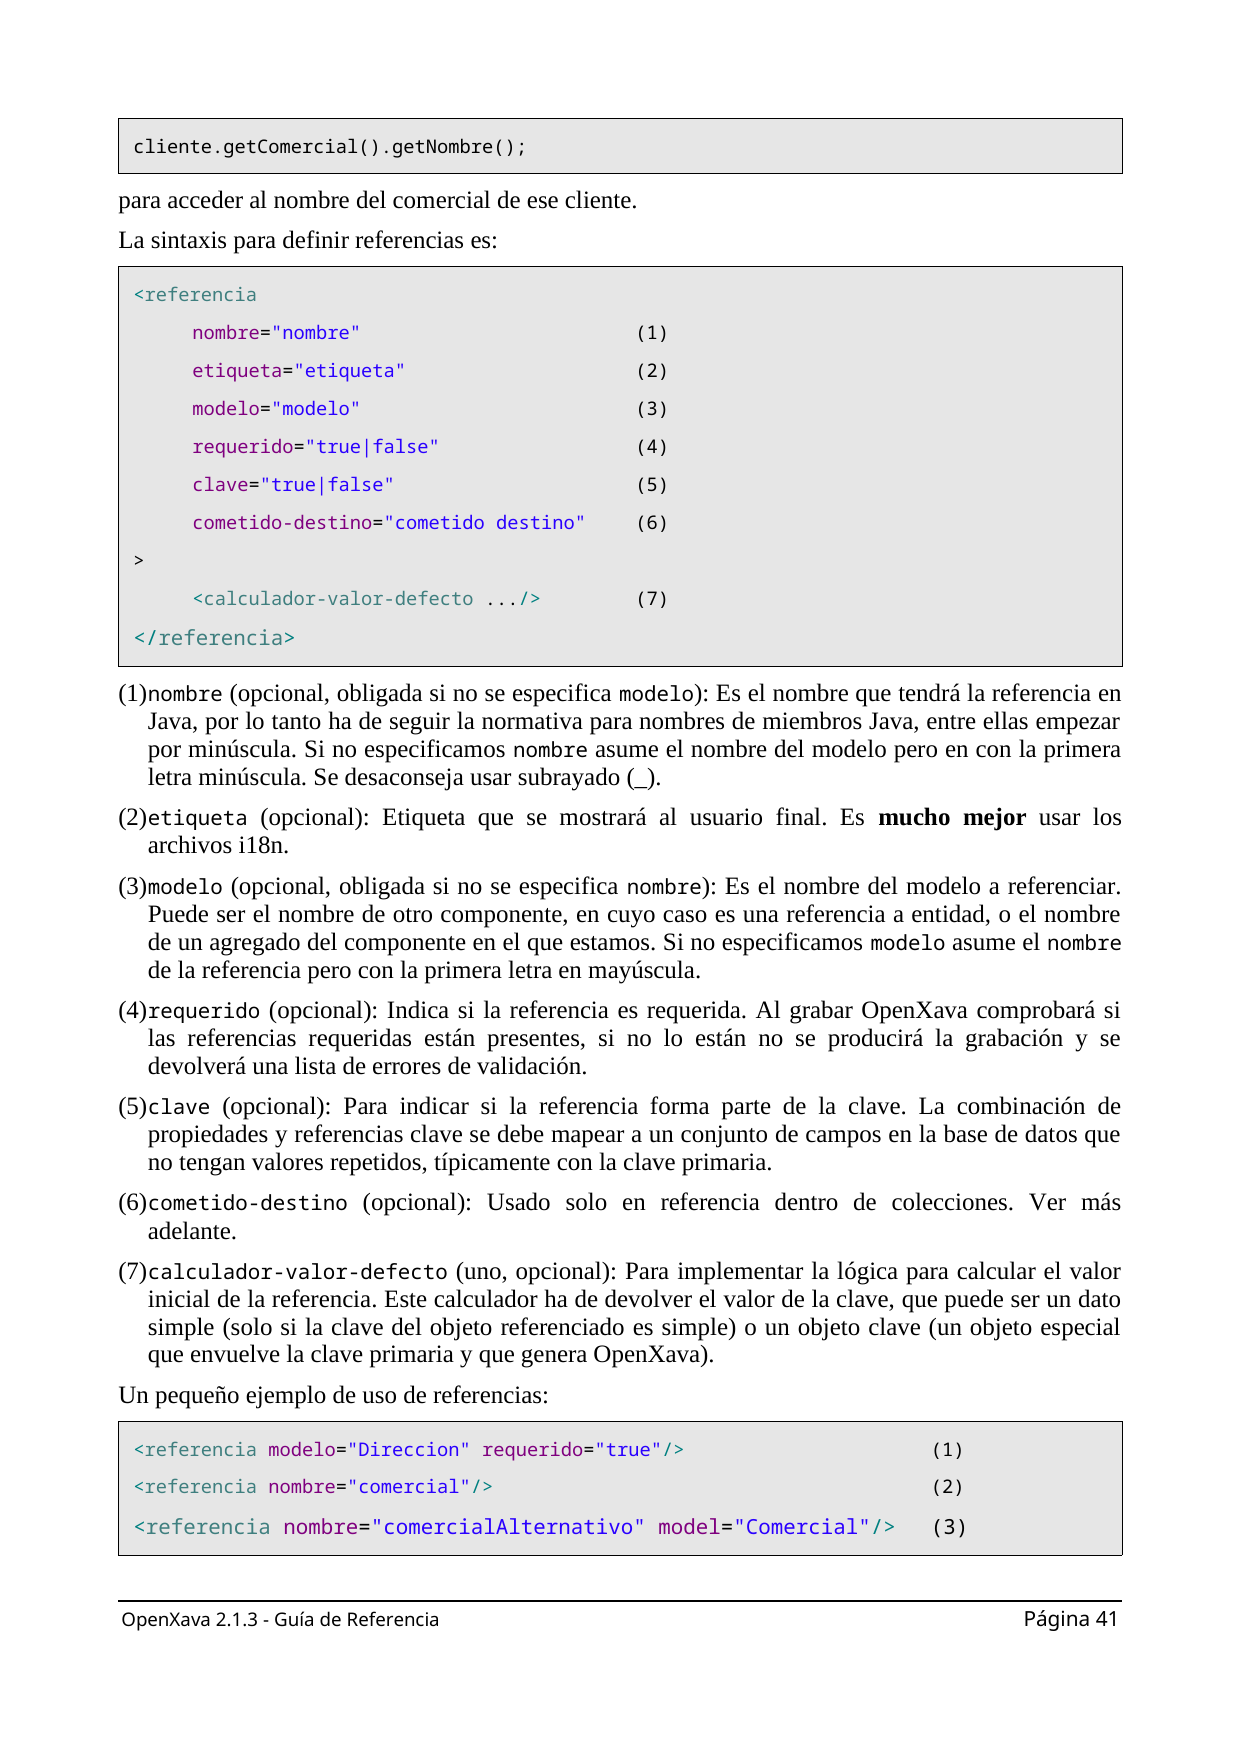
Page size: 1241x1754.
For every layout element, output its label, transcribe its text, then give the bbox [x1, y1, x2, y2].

text clave="true|false" (5) [119, 456, 1122, 494]
text requerido="true|false" (4) [119, 418, 1122, 456]
text > [119, 532, 1122, 571]
list cometido-destino (opcional): Usado solo en referencia dentro de colecciones. Ver más adelante. [118, 1188, 1122, 1244]
text Un pequeño ejemplo de uso de referencias: [118, 1381, 1122, 1408]
list clave (opcional): Para indicar si la referencia forma parte de la clave. La combinación de propiedades y referencias clave se debe mapear a un conjunto de campos en la base de datos que no tengan valores repetidos, típicamente con la clave primaria. [118, 1092, 1122, 1176]
text cometido-destino="cometido destino" (6) [119, 494, 1122, 532]
list modelo (opcional, obligada si no se especifica nombre): Es el nombre del modelo a referenciar. Puede ser el nombre de otro componente, en cuyo caso es una referencia a entidad, o el nombre de un agregado del componente en el que estamos. Si no especificamos modelo asume el nombre de la referencia pero con la primera letra en mayúscula. [118, 872, 1122, 984]
text </referencia> [119, 608, 1122, 666]
list calculador-valor-defecto (uno, opcional): Para implementar la lógica para calcular el valor inicial de la referencia. Este calculador ha de devolver el valor de la clave, que puede ser un dato simple (solo si la clave del objeto referenciado es simple) o un objeto clave (un objeto especial que envuelve la clave primaria y que genera OpenXava). [118, 1257, 1122, 1368]
text <referencia [119, 267, 1122, 304]
text <referencia nombre="comercial"/> (2) [119, 1459, 1122, 1497]
text <referencia nombre="comercialAlternativo" model="Comercial"/> (3) [119, 1497, 1122, 1555]
text etiqueta="etiqueta" (2) [119, 342, 1122, 380]
text para acceder al nombre del comercial de ese cliente. [118, 186, 1122, 214]
text modelo="modelo" (3) [119, 380, 1122, 418]
list nombre (opcional, obligada si no se especifica modelo): Es el nombre que tendrá la referencia en Java, por lo tanto ha de seguir la normativa para nombres de miembros Java, entre ellas empezar por minúscula. Si no especificamos nombre asume el nombre del modelo pero en con la primera letra minúscula. Se desaconseja usar subrayado (_). [118, 679, 1122, 791]
list requerido (opcional): Indica si la referencia es requerida. Al grabar OpenXava comprobará si las referencias requeridas están presentes, si no lo están no se producirá la grabación y se devolverá una lista de errores de validación. [118, 996, 1122, 1080]
text <calculador-valor-defecto .../> (7) [119, 571, 1122, 608]
text <referencia modelo="Direccion" requerido="true"/> (1) [119, 1422, 1122, 1459]
text La sintaxis para definir referencias es: [118, 226, 1122, 254]
text cliente.getComercial().getNombre(); [119, 119, 1122, 173]
text nombre="nombre" (1) [119, 304, 1122, 342]
list etiqueta (opcional): Etiqueta que se mostrará al usuario final. Es mucho mejor usar los archivos i18n. [118, 803, 1122, 859]
